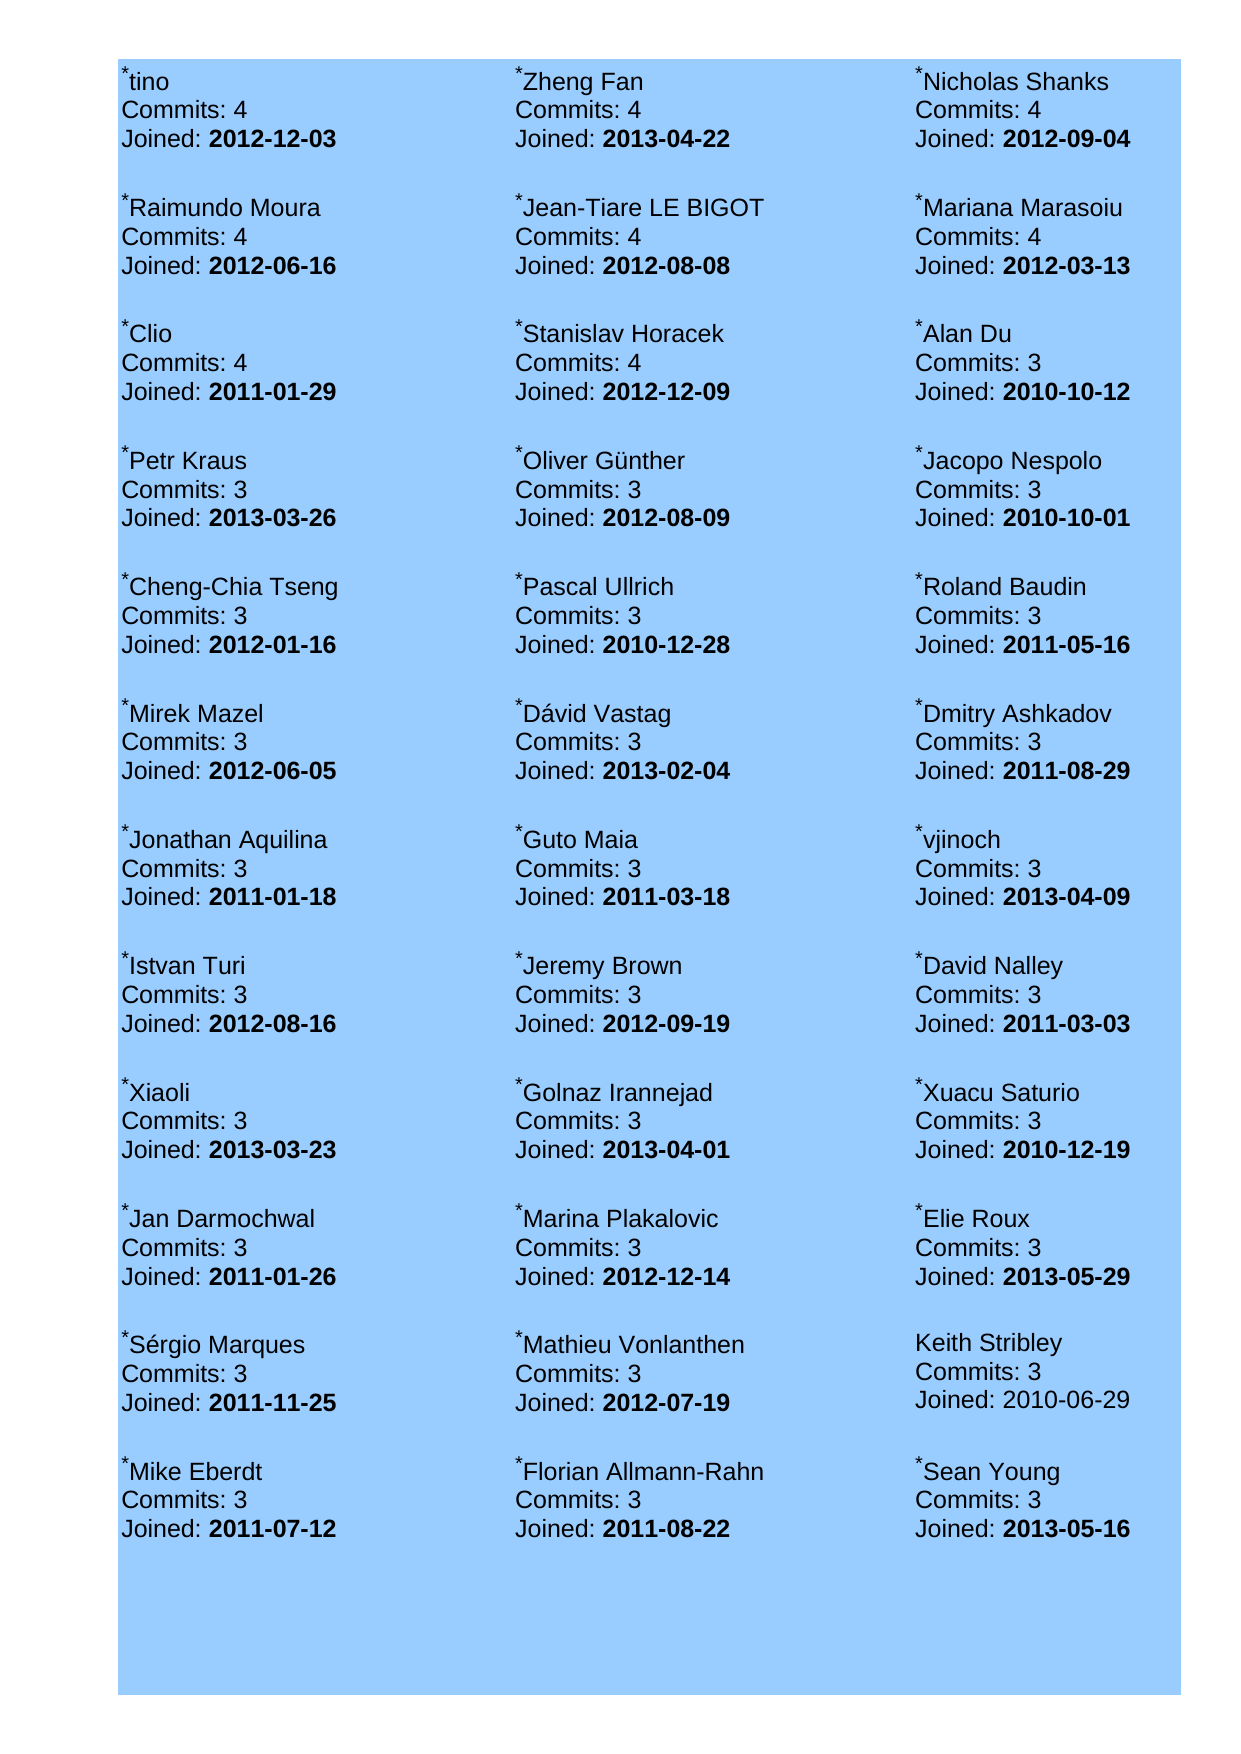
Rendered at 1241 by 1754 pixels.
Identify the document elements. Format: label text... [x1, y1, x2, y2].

table_cell *Jan Darmochwal Commits: 3 Joined: 2011-01-26 [118, 1196, 512, 1323]
table_cell *Dmitry Ashkadov Commits: 3 Joined: 2011-08-29 [912, 691, 1240, 817]
table_cell *Sean Young Commits: 3 Joined: 2013-05-16 [912, 1449, 1240, 1575]
table_cell *Mathieu Vonlanthen Commits: 3 Joined: 2012-07-19 [512, 1323, 912, 1449]
table_cell *Mike Eberdt Commits: 3 Joined: 2011-07-12 [118, 1449, 512, 1575]
table_cell *Roland Baudin Commits: 3 Joined: 2011-05-16 [912, 565, 1240, 691]
table_cell *Elie Roux Commits: 3 Joined: 2013-05-29 [912, 1196, 1240, 1323]
table_cell *tino Commits: 4 Joined: 2012-12-03 [118, 59, 512, 185]
table_cell *David Nalley Commits: 3 Joined: 2011-03-03 [912, 944, 1240, 1070]
table_cell Keith Stribley Commits: 3 Joined: 2010-06-29 [912, 1323, 1240, 1449]
table_cell *Oliver Günther Commits: 3 Joined: 2012-08-09 [512, 438, 912, 564]
table_cell *Clio Commits: 4 Joined: 2011-01-29 [118, 312, 512, 438]
table_cell *Cheng-Chia Tseng Commits: 3 Joined: 2012-01-16 [118, 565, 512, 691]
table_cell *Jean-Tiare LE BIGOT Commits: 4 Joined: 2012-08-08 [512, 185, 912, 312]
table_cell *Dávid Vastag Commits: 3 Joined: 2013-02-04 [512, 691, 912, 817]
table_cell *Stanislav Horacek Commits: 4 Joined: 2012-12-09 [512, 312, 912, 438]
table_cell *Mirek Mazel Commits: 3 Joined: 2012-06-05 [118, 691, 512, 817]
table_cell *Jeremy Brown Commits: 3 Joined: 2012-09-19 [512, 944, 912, 1070]
table_cell *Marina Plakalovic Commits: 3 Joined: 2012-12-14 [512, 1196, 912, 1323]
table_cell *Raimundo Moura Commits: 4 Joined: 2012-06-16 [118, 185, 512, 312]
table_cell *Petr Kraus Commits: 3 Joined: 2013-03-26 [118, 438, 512, 564]
table_cell *Golnaz Irannejad Commits: 3 Joined: 2013-04-01 [512, 1070, 912, 1196]
table_cell *Pascal Ullrich Commits: 3 Joined: 2010-12-28 [512, 565, 912, 691]
table_cell *Xuacu Saturio Commits: 3 Joined: 2010-12-19 [912, 1070, 1240, 1196]
table_cell *Istvan Turi Commits: 3 Joined: 2012-08-16 [118, 944, 512, 1070]
table_cell *Sérgio Marques Commits: 3 Joined: 2011-11-25 [118, 1323, 512, 1449]
table_cell *Jonathan Aquilina Commits: 3 Joined: 2011-01-18 [118, 817, 512, 943]
table_cell *Xiaoli Commits: 3 Joined: 2013-03-23 [118, 1070, 512, 1196]
table_cell *vjinoch Commits: 3 Joined: 2013-04-09 [912, 817, 1240, 943]
table_cell *Florian Allmann-Rahn Commits: 3 Joined: 2011-08-22 [512, 1449, 912, 1575]
table_cell *Mariana Marasoiu Commits: 4 Joined: 2012-03-13 [912, 185, 1240, 312]
table_cell *Zheng Fan Commits: 4 Joined: 2013-04-22 [512, 59, 912, 185]
table_cell *Alan Du Commits: 3 Joined: 2010-10-12 [912, 312, 1240, 438]
table_cell *Nicholas Shanks Commits: 4 Joined: 2012-09-04 [912, 59, 1240, 185]
table_cell *Jacopo Nespolo Commits: 3 Joined: 2010-10-01 [912, 438, 1240, 564]
table_cell *Guto Maia Commits: 3 Joined: 2011-03-18 [512, 817, 912, 943]
